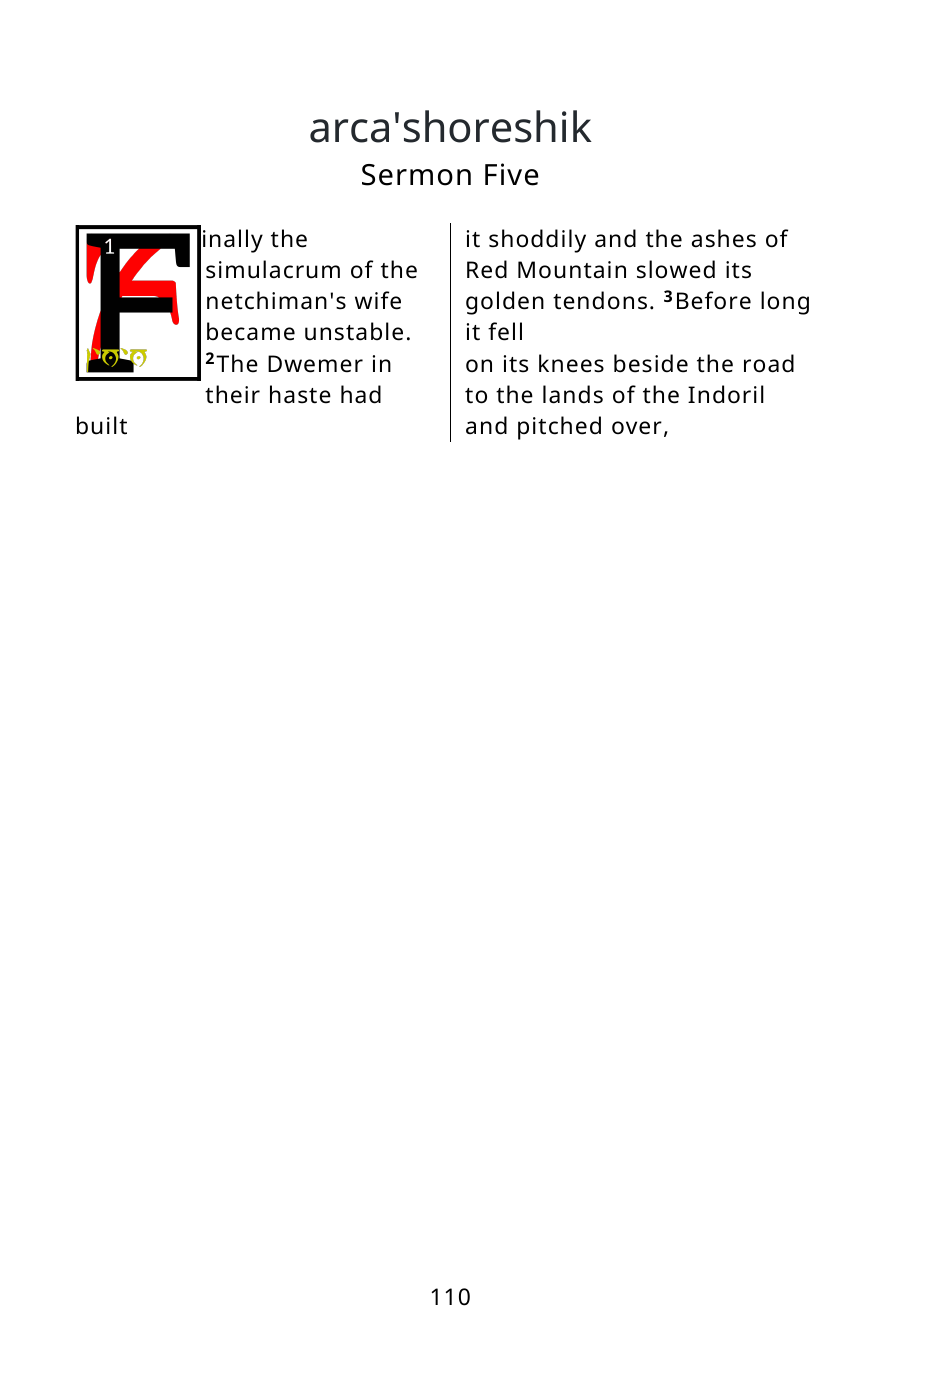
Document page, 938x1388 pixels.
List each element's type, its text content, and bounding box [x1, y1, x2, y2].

text it shoddily and the ashes of Red Mountain slowed its golden tendons. 3Before long it fell on its knees beside the road to the lands of the Indoril and pitched over, [465, 223, 825, 441]
text simulacrum of the [201, 254, 435, 285]
text netchiman's wife [201, 285, 435, 316]
text 2The Dwemer in [201, 348, 435, 379]
text became unstable. [201, 316, 435, 348]
text Sermon Five [75, 154, 825, 194]
text inally the [75, 223, 435, 254]
subtitle arca'shoreshik [75, 98, 825, 154]
text their haste had built [75, 379, 435, 441]
picture [75, 225, 201, 381]
